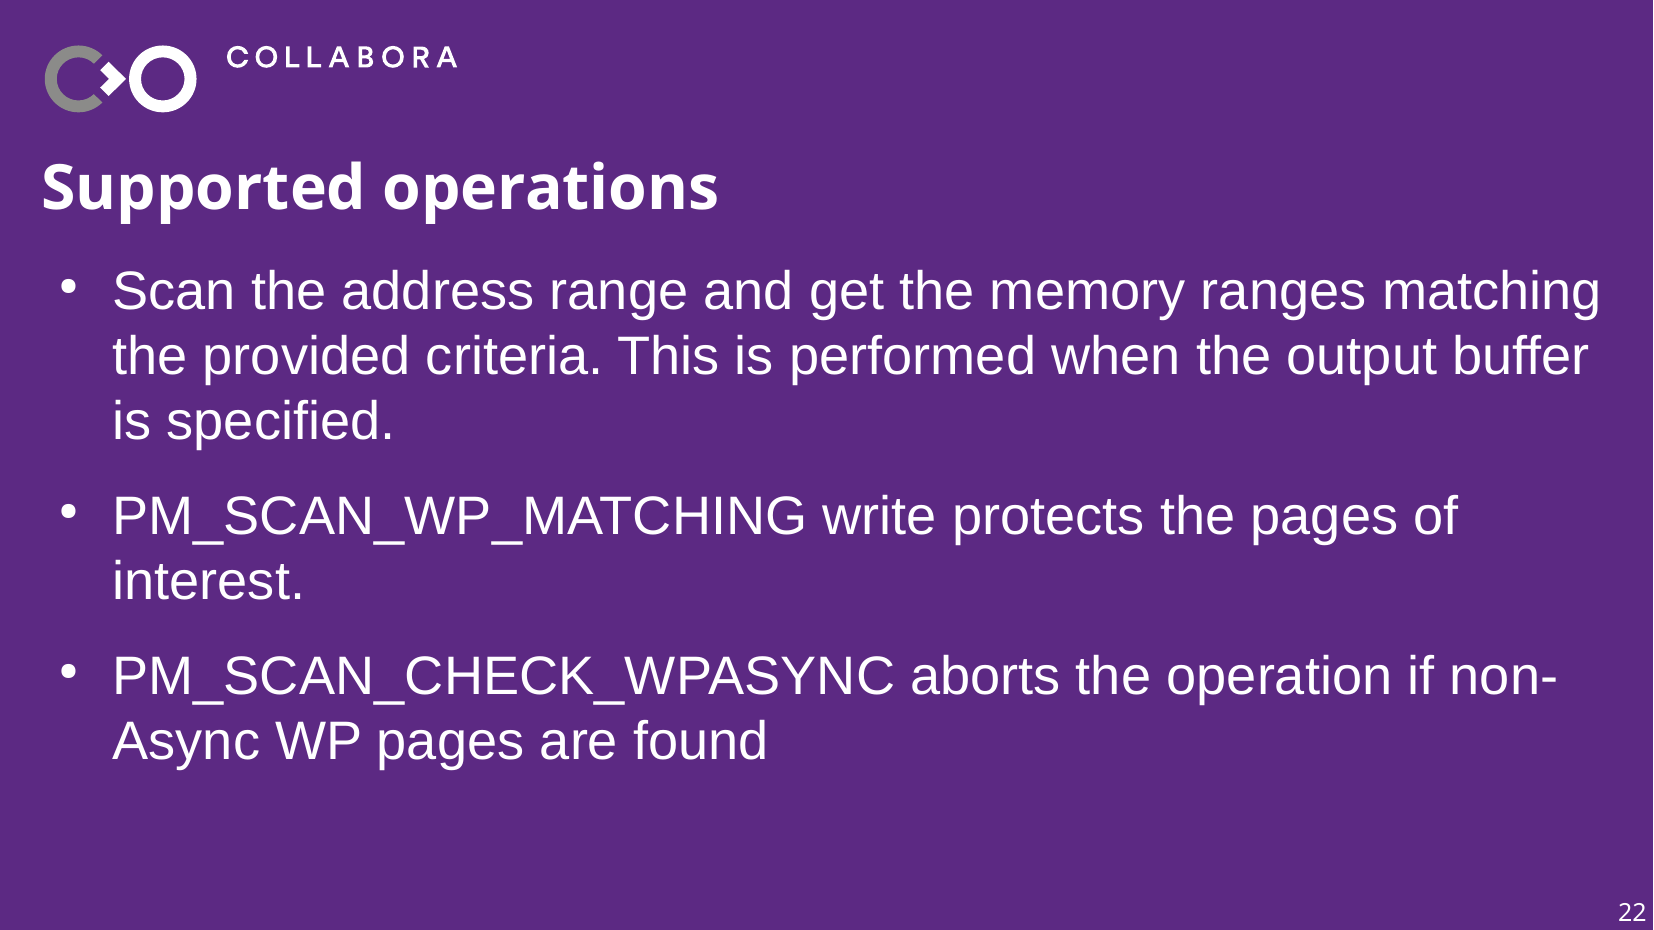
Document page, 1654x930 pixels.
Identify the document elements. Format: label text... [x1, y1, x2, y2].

list Scan the address range and get the memory ranges matching the provided criteria. This is performed when the output buffer is specified. PM_SCAN_WP_MATCHING write protects the pages of interest. PM_SCAN_CHECK_WPASYNC aborts the operation if non-Async WP pages are found [41, 255, 1614, 780]
title Supported operations [41, 146, 1614, 255]
